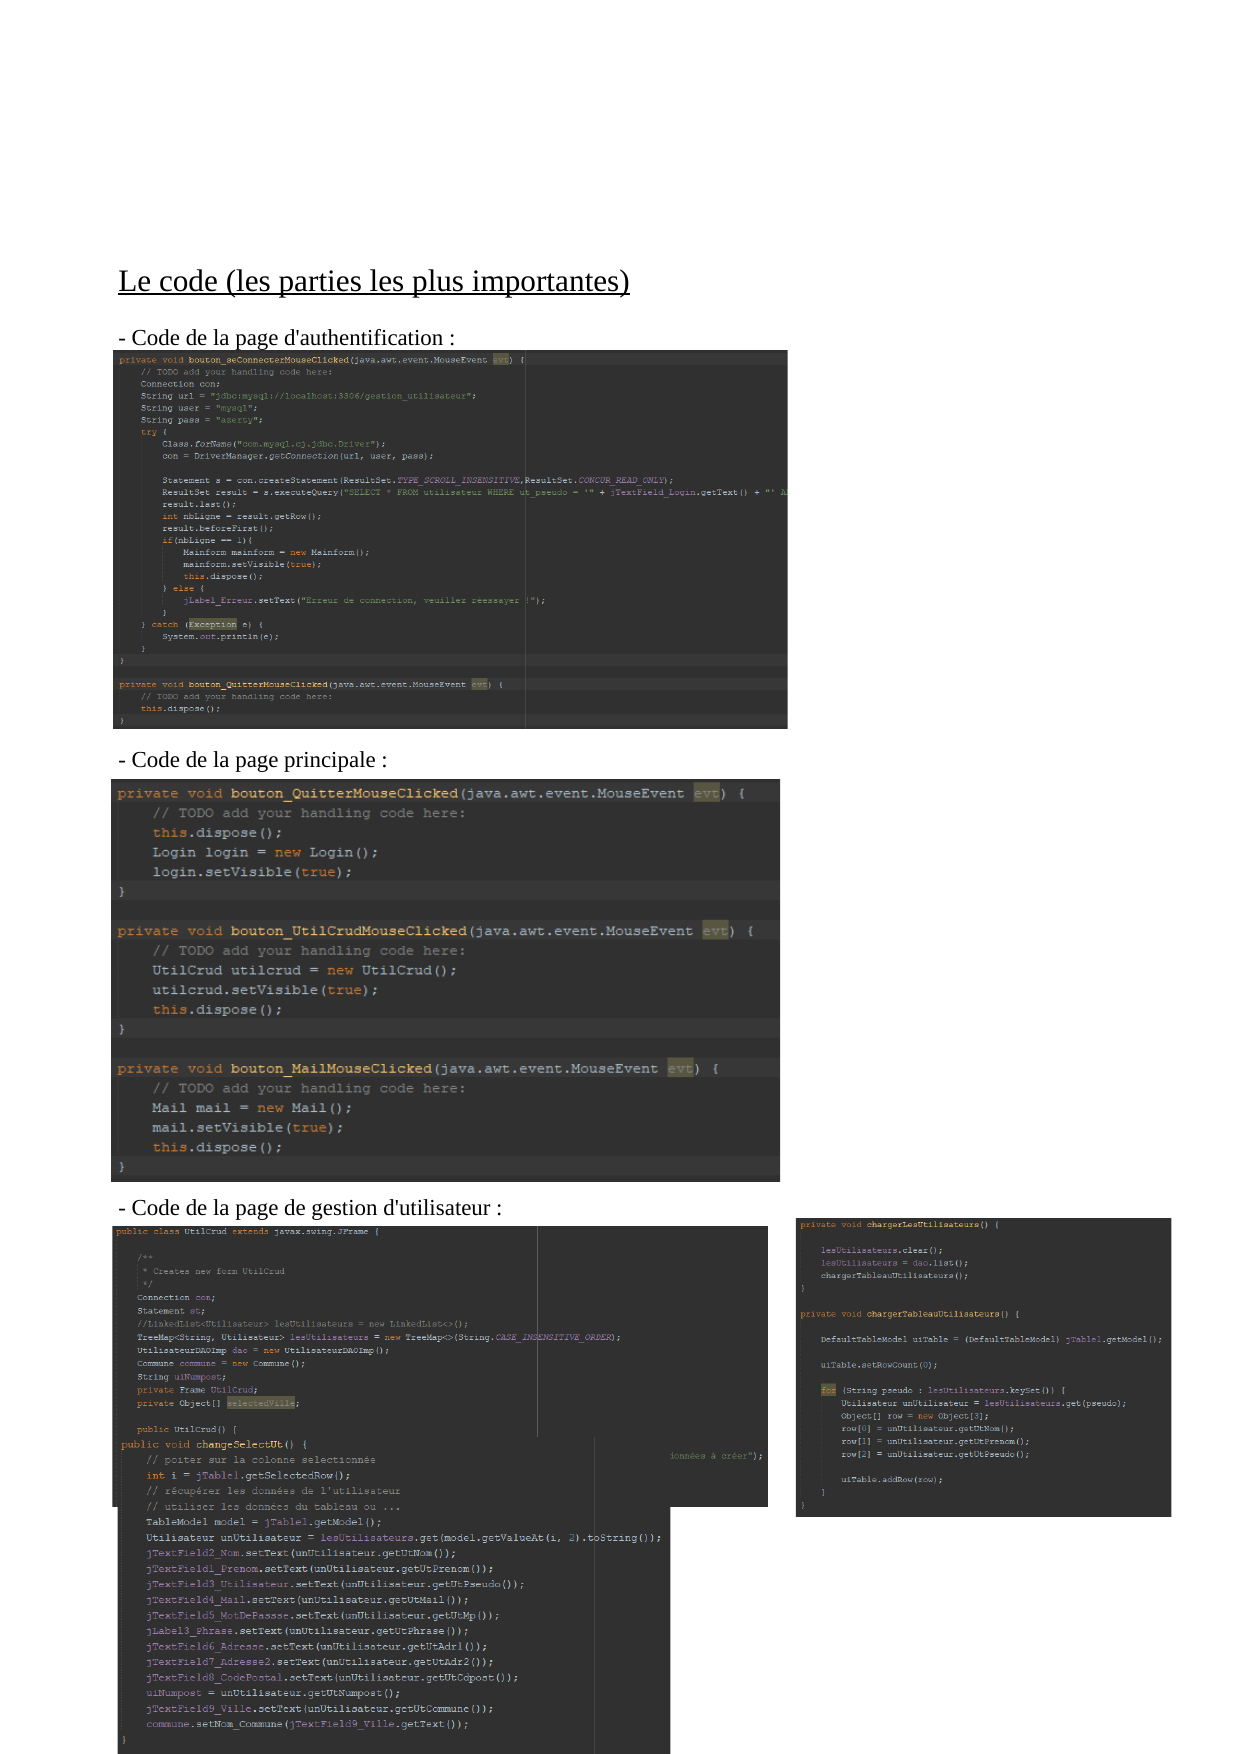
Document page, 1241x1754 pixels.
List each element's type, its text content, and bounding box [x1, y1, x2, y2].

text Le code (les parties les plus importantes) [118, 262, 1122, 298]
text - Code de la page d'authentification : [118, 324, 1122, 351]
picture [112, 1226, 768, 1754]
text - Code de la page principale : [118, 746, 1122, 772]
picture [111, 779, 781, 1182]
picture [113, 350, 788, 729]
picture [795, 1218, 1172, 1517]
text - Code de la page de gestion d'utilisateur : [118, 1194, 1122, 1220]
